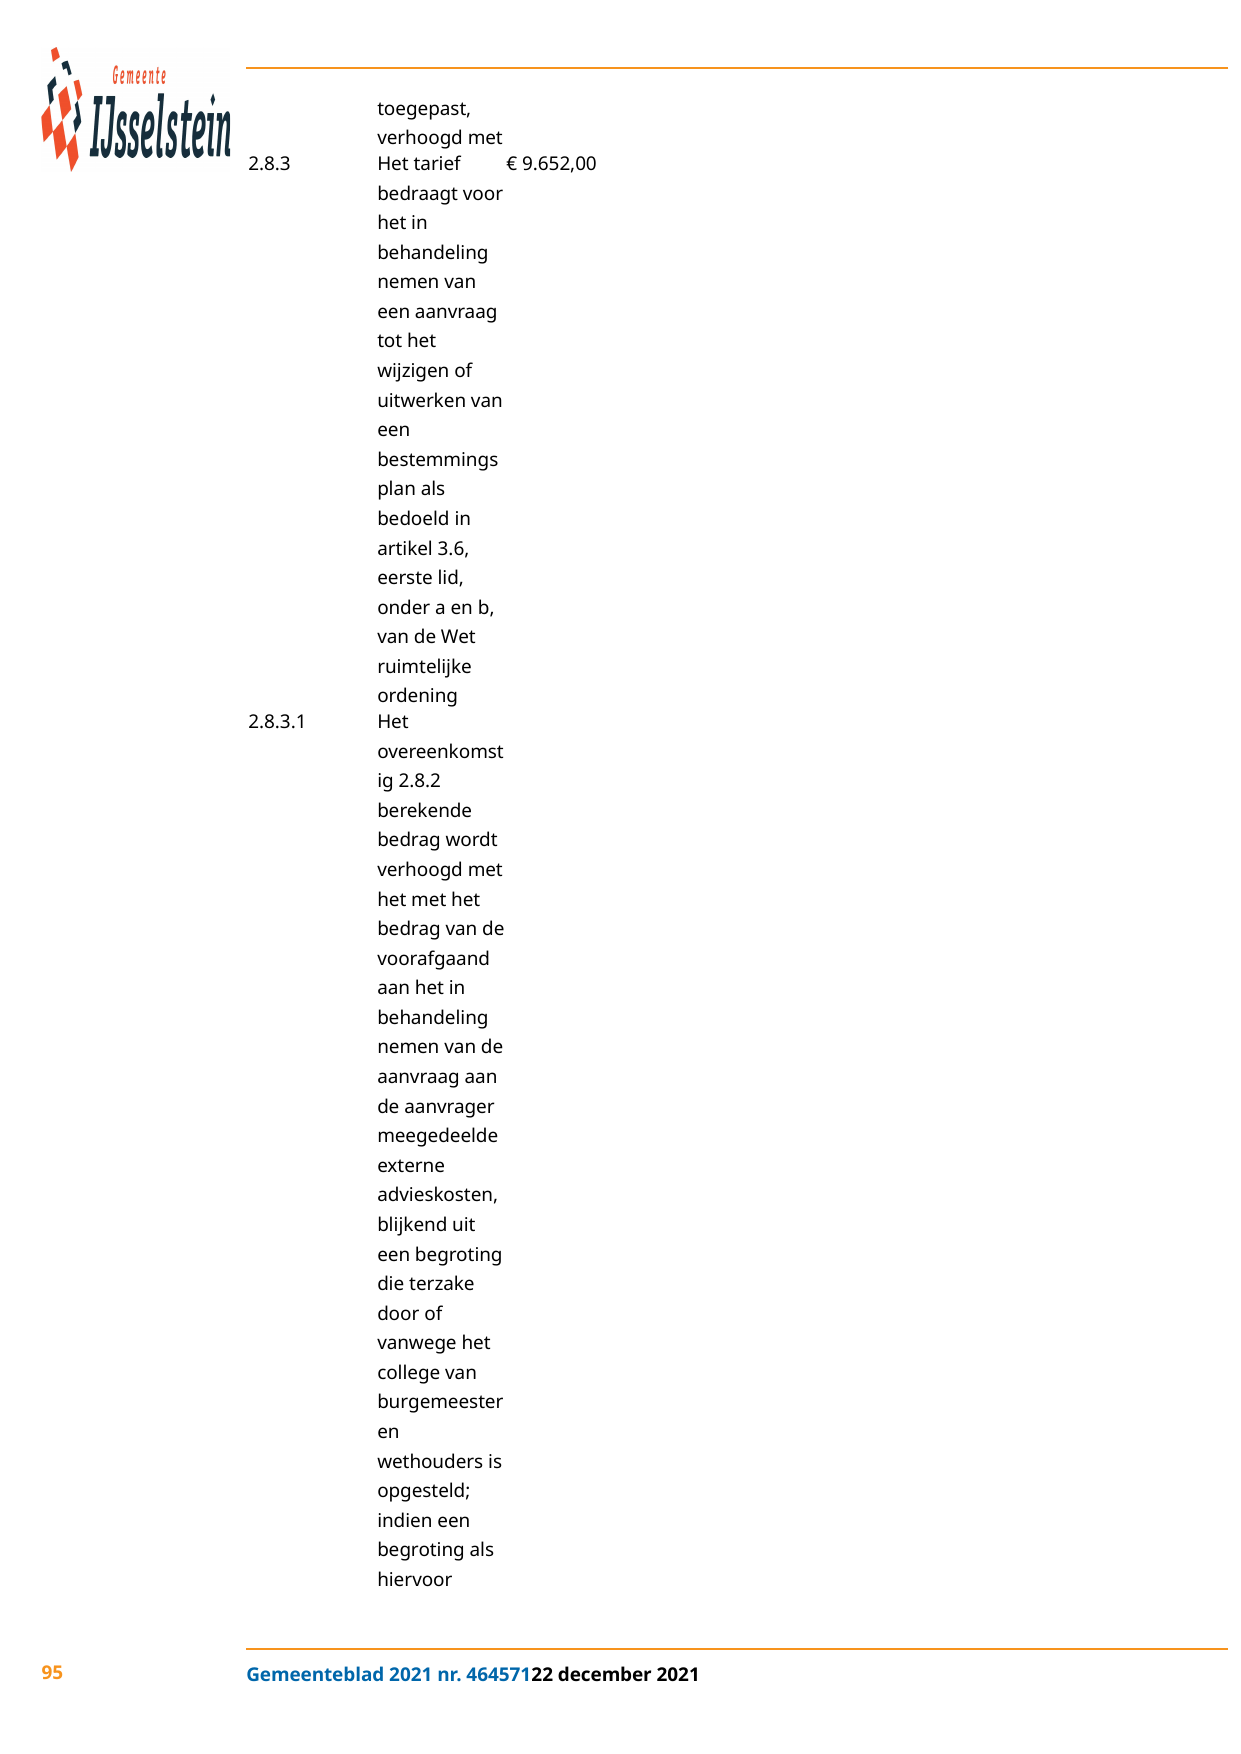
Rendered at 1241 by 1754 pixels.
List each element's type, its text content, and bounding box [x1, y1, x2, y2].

table_cell € 9.652,00 [506, 150, 635, 708]
table_cell [506, 708, 635, 1592]
table_cell [506, 95, 635, 150]
table_cell Het tarief bedraagt voor het in behandeling nemen van een aanvraag tot het wijzigen of uitwerken van een bestemmingsplan als bedoeld in artikel 3.6, eerste lid, onder a en b, van de Wet ruimtelijke ordening [377, 150, 506, 708]
table_cell [248, 95, 377, 150]
table_cell toegepast, verhoogd met [377, 95, 506, 150]
picture [41, 47, 231, 172]
table_cell 2.8.3 [248, 150, 377, 708]
table_cell 2.8.3.1 [248, 708, 377, 1592]
table_cell Het overeenkomstig 2.8.2 berekende bedrag wordt verhoogd met het met het bedrag van de voorafgaand aan het in behandeling nemen van de aanvraag aan de aanvrager meegedeelde externe advieskosten, blijkend uit een begroting die terzake door of vanwege het college van burgemeester en wethouders is opgesteld; indien een begroting als hiervoor [377, 708, 506, 1592]
